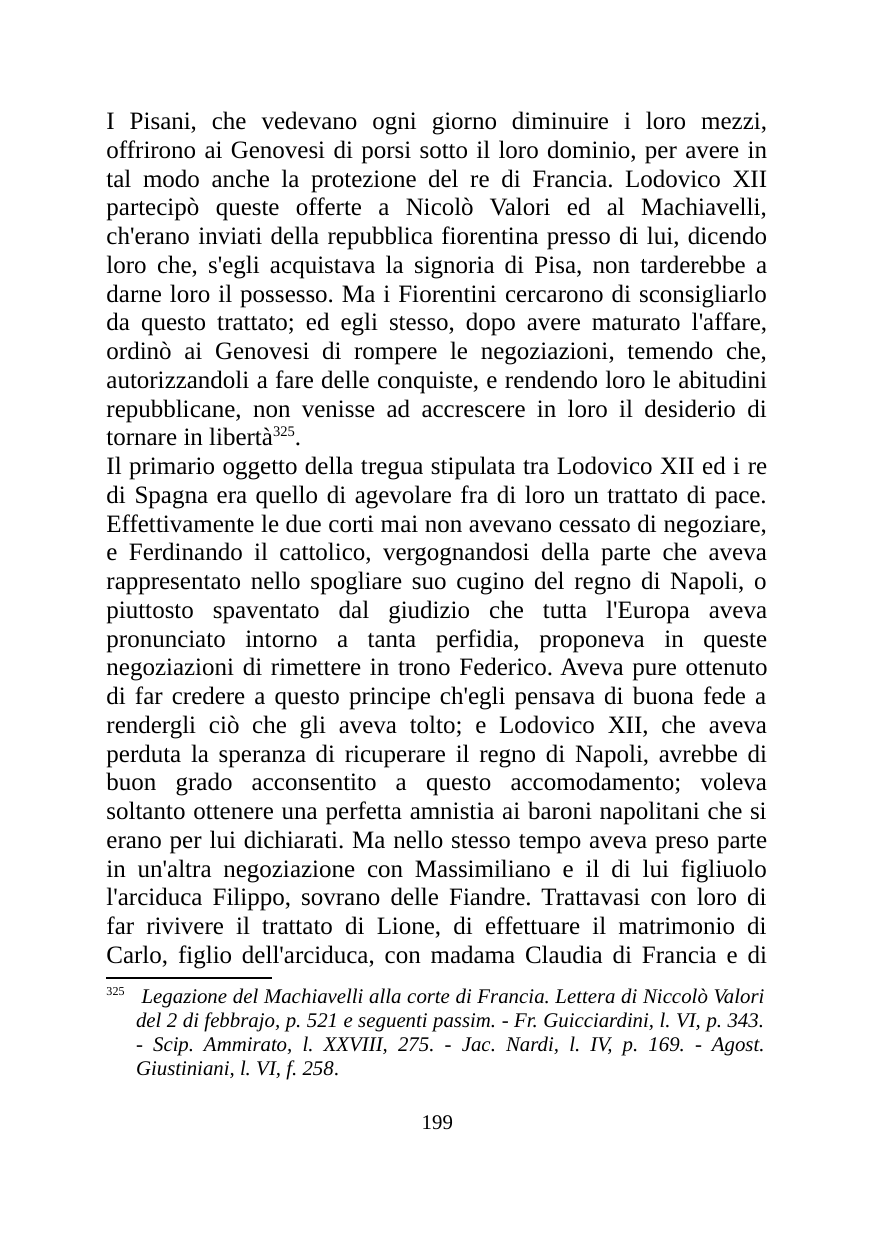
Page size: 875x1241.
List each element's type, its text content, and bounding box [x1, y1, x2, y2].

text Il primario oggetto della tregua stipulata tra Lodovico XII ed i re di Spagna era quello di agevolare fra di loro un trattato di pace. Effettivamente le due corti mai non avevano cessato di negoziare, e Ferdinando il cattolico, vergognandosi della parte che aveva rappresentato nello spogliare suo cugino del regno di Napoli, o piuttosto spaventato dal giudizio che tutta l'Europa aveva pronunciato intorno a tanta perfidia, proponeva in queste negoziazioni di rimettere in trono Federico. Aveva pure ottenuto di far credere a questo principe ch'egli pensava di buona fede a rendergli ciò che gli aveva tolto; e Lodovico XII, che aveva perduta la speranza di ricuperare il regno di Napoli, avrebbe di buon grado acconsentito a questo accomodamento; voleva soltanto ottenere una perfetta amnistia ai baroni napolitani che si erano per lui dichiarati. Ma nello stesso tempo aveva preso parte in un'altra negoziazione con Massimiliano e il di lui figliuolo l'arciduca Filippo, sovrano delle Fiandre. Trattavasi con loro di far rivivere il trattato di Lione, di effettuare il matrimonio di Carlo, figlio dell'arciduca, con madama Claudia di Francia e di [106, 451, 768, 969]
text Legazione del Machiavelli alla corte di Francia. Lettera di Niccolò Valori del 2 di febbrajo, p. 521 e seguenti passim. - Fr. Guicciardini, l. VI, p. 343. - Scip. Ammirato, l. XXVIII, 275. - Jac. Nardi, l. IV, p. 169. - Agost. Giustiniani, l. VI, f. 258. [106, 984, 768, 1080]
text I Pisani, che vedevano ogni giorno diminuire i loro mezzi, offrirono ai Genovesi di porsi sotto il loro dominio, per avere in tal modo anche la protezione del re di Francia. Lodovico XII partecipò queste offerte a Nicolò Valori ed al Machiavelli, ch'erano inviati della repubblica fiorentina presso di lui, dicendo loro che, s'egli acquistava la signoria di Pisa, non tarderebbe a darne loro il possesso. Ma i Fiorentini cercarono di sconsigliarlo da questo trattato; ed egli stesso, dopo avere maturato l'affare, ordinò ai Genovesi di rompere le negoziazioni, temendo che, autorizzandoli a fare delle conquiste, e rendendo loro le abitudini repubblicane, non venisse ad accrescere in loro il desiderio di tornare in libertà. [106, 106, 768, 451]
